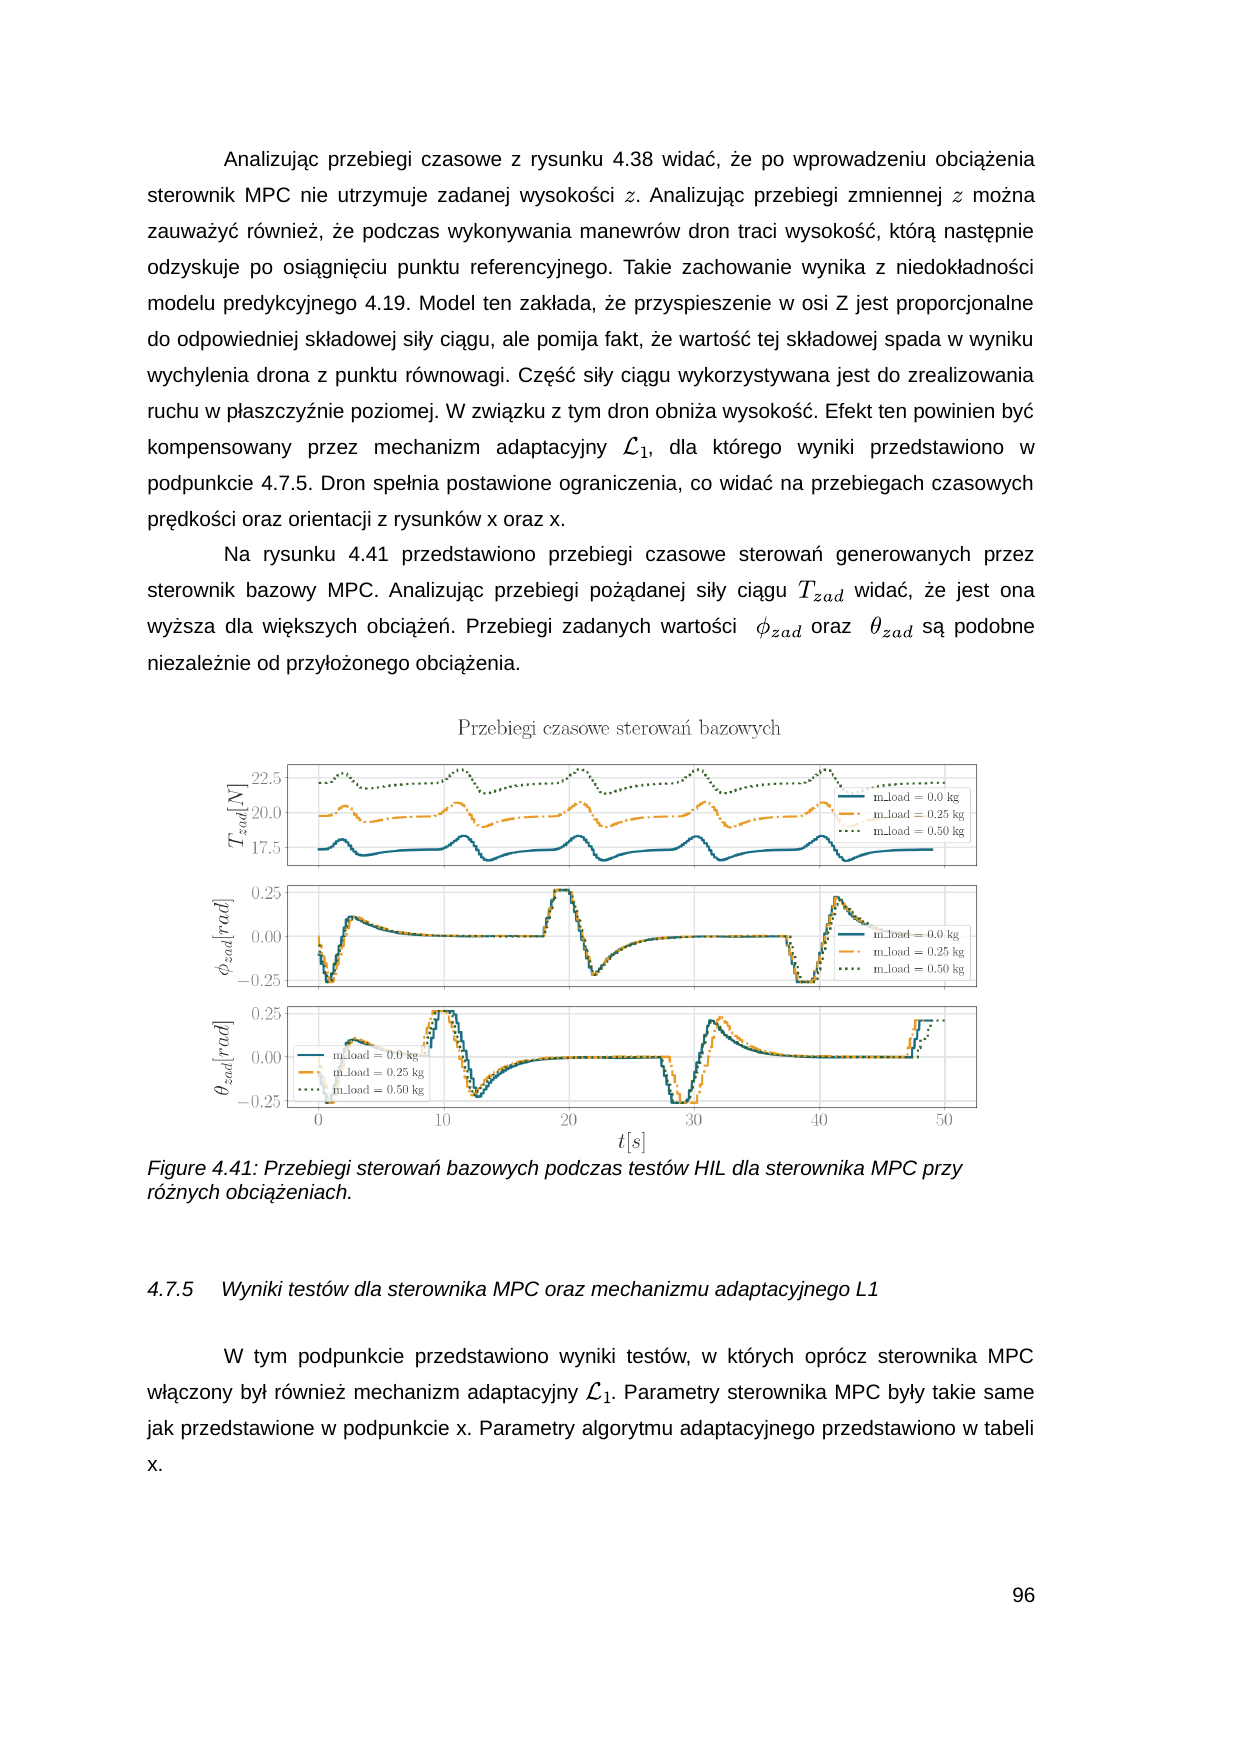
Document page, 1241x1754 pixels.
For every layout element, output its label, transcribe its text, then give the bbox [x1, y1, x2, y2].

text W tym podpunkcie przedstawiono wyniki testów, w których oprócz sterownika MPC włączony był również mechanizm adaptacyjny . Parametry sterownika MPC były takie same jak przedstawione w podpunkcie x. Parametry algorytmu adaptacyjnego przedstawiono w tabeli x. [147, 1344, 1035, 1475]
text Analizując przebiegi czasowe z rysunku 4.38 widać, że po wprowadzeniu obciążenia sterownik MPC nie utrzymuje zadanej wysokości . Analizując przebiegi zmniennej można zauważyć również, że podczas wykonywania manewrów dron traci wysokość, którą następnie odzyskuje po osiągnięciu punktu referencyjnego. Takie zachowanie wynika z niedokładności modelu predykcyjnego 4.19. Model ten zakłada, że przyspieszenie w osi Z jest proporcjonalne do odpowiedniej składowej siły ciągu, ale pomija fakt, że wartość tej składowej spada w wyniku wychylenia drona z punktu równowagi. Część siły ciągu wykorzystywana jest do zrealizowania ruchu w płaszczyźnie poziomej. W związku z tym dron obniża wysokość. Efekt ten powinien być kompensowany przez mechanizm adaptacyjny , dla którego wyniki przedstawiono w podpunkcie 4.7.5. Dron spełnia postawione ograniczenia, co widać na przebiegach czasowych prędkości oraz orientacji z rysunków x oraz x. [147, 147, 1035, 530]
picture [176, 711, 1065, 1156]
subtitle Wyniki testów dla sterownika MPC oraz mechanizmu adaptacyjnego L1 [147, 1276, 1035, 1300]
text Na rysunku 4.41 przedstawiono przebiegi czasowe sterowań generowanych przez sterownik bazowy MPC. Analizując przebiegi pożądanej siły ciągu widać, że jest ona wyższa dla większych obciążeń. Przebiegi zadanych wartości oraz są podobne niezależnie od przyłożonego obciążenia. [147, 542, 1035, 675]
text Figure 4.41: Przebiegi sterowań bazowych podczas testów HIL dla sterownika MPC przy różnych obciążeniach. [147, 1153, 1035, 1203]
